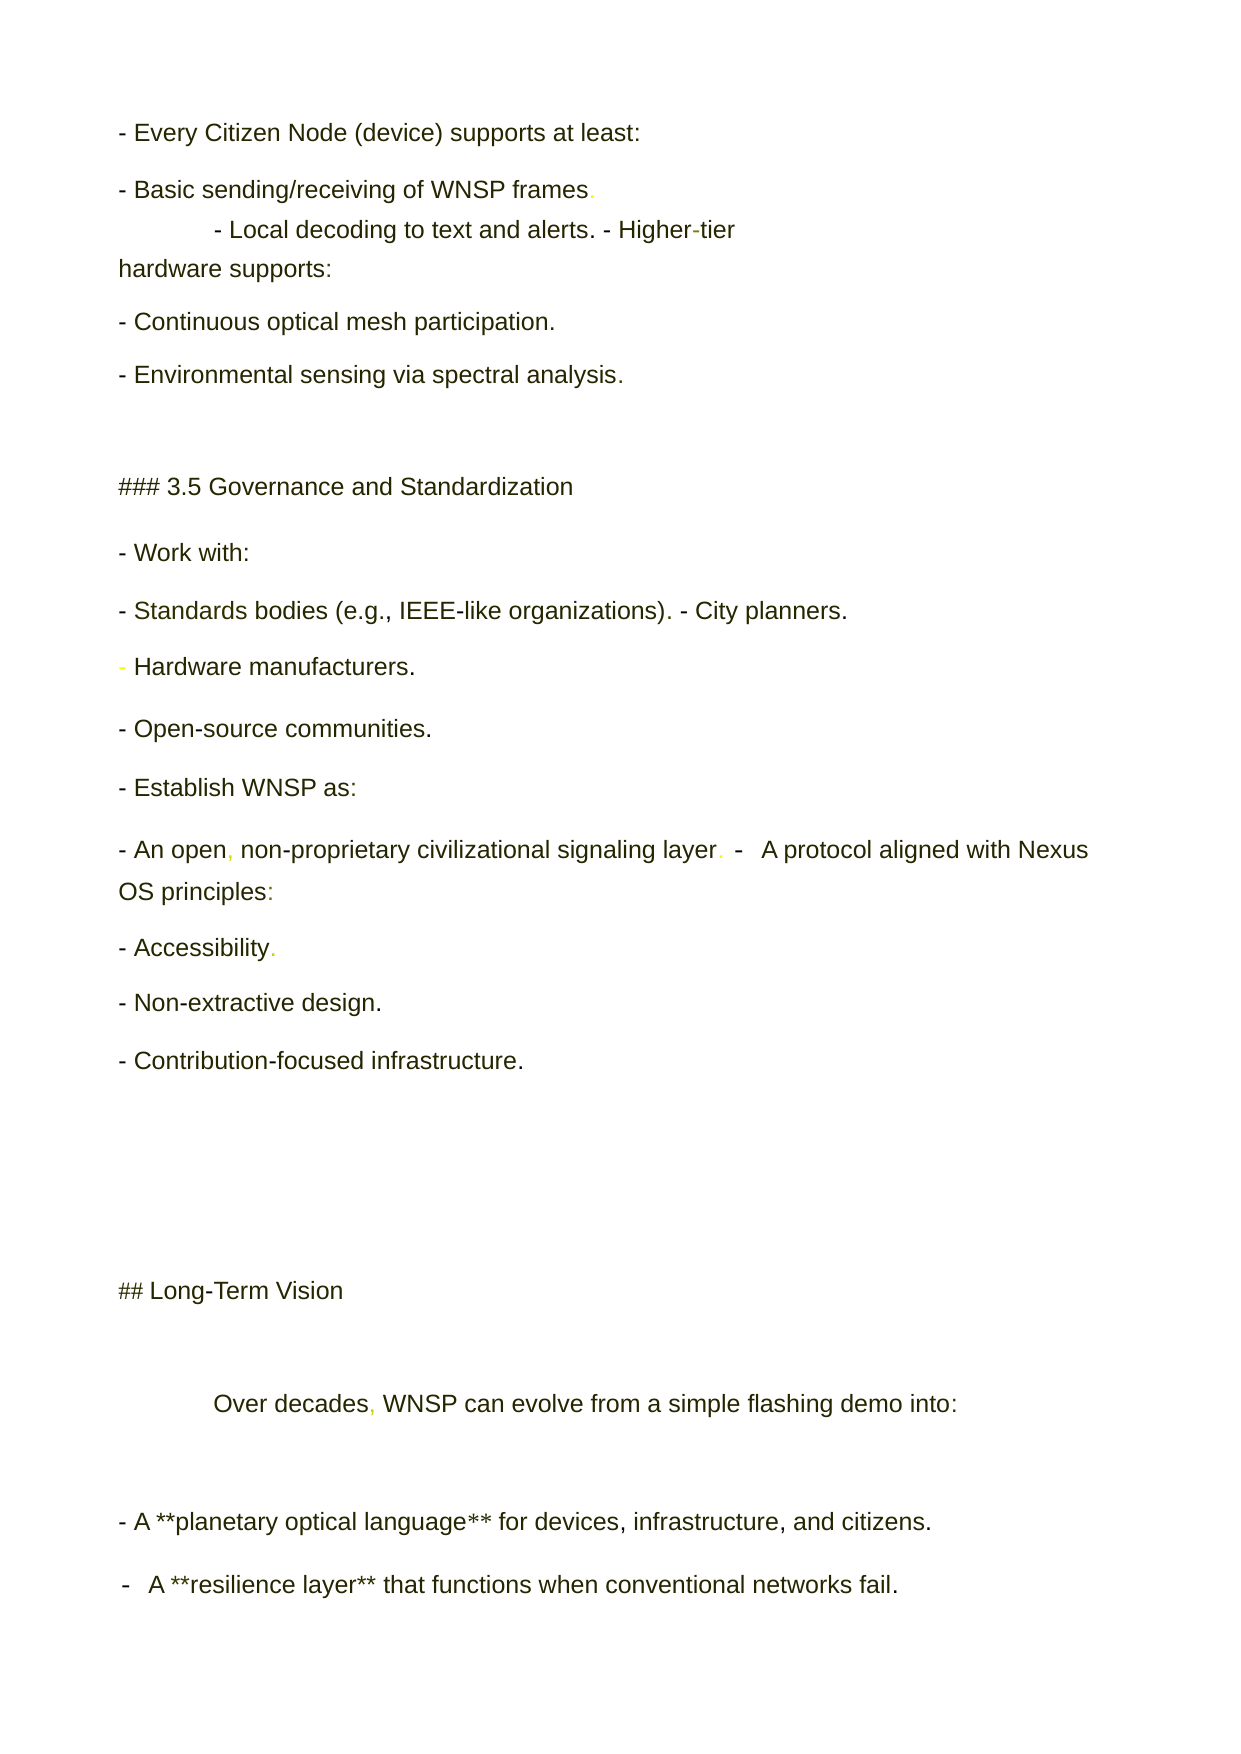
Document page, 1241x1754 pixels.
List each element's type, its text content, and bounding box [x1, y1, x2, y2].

text - Environmental sensing via spectral analysis. [118, 360, 953, 389]
text ### 3.5 Governance and Standardization [118, 472, 833, 500]
text - Standards bodies (e.g., IEEE-like organizations). - City planners. [118, 596, 996, 624]
text - A **resilience layer** that functions when conventional networks fail. [118, 1571, 1106, 1601]
text - An open, non-proprietary civilizational signaling layer. - A protocol aligned with Nexus OS principles: [118, 835, 1095, 906]
text ## Long-Term Vision [118, 1276, 462, 1305]
text - A **planetary optical language** for devices, infrastructure, and citizens. [118, 1507, 1122, 1536]
text - Accessibility. [118, 933, 382, 962]
text - Hardware manufacturers. [118, 652, 589, 681]
text - Continuous optical mesh participation. [118, 307, 854, 336]
text - Basic sending/receiving of WNSP frames. [118, 175, 908, 204]
text - Local decoding to text and alerts. - Higher-tier hardware supports: [118, 215, 752, 283]
text - Establish WNSP as: [118, 773, 460, 801]
text Over decades, WNSP can evolve from a simple flashing demo into: [118, 1389, 1093, 1417]
text - Every Citizen Node (device) supports at least: [118, 118, 954, 147]
text - Contribution-focused infrastructure. [118, 1046, 798, 1074]
text - Work with: [118, 538, 290, 566]
text - Open-source communities. [118, 714, 616, 743]
text - Non-extractive design. [118, 988, 552, 1016]
